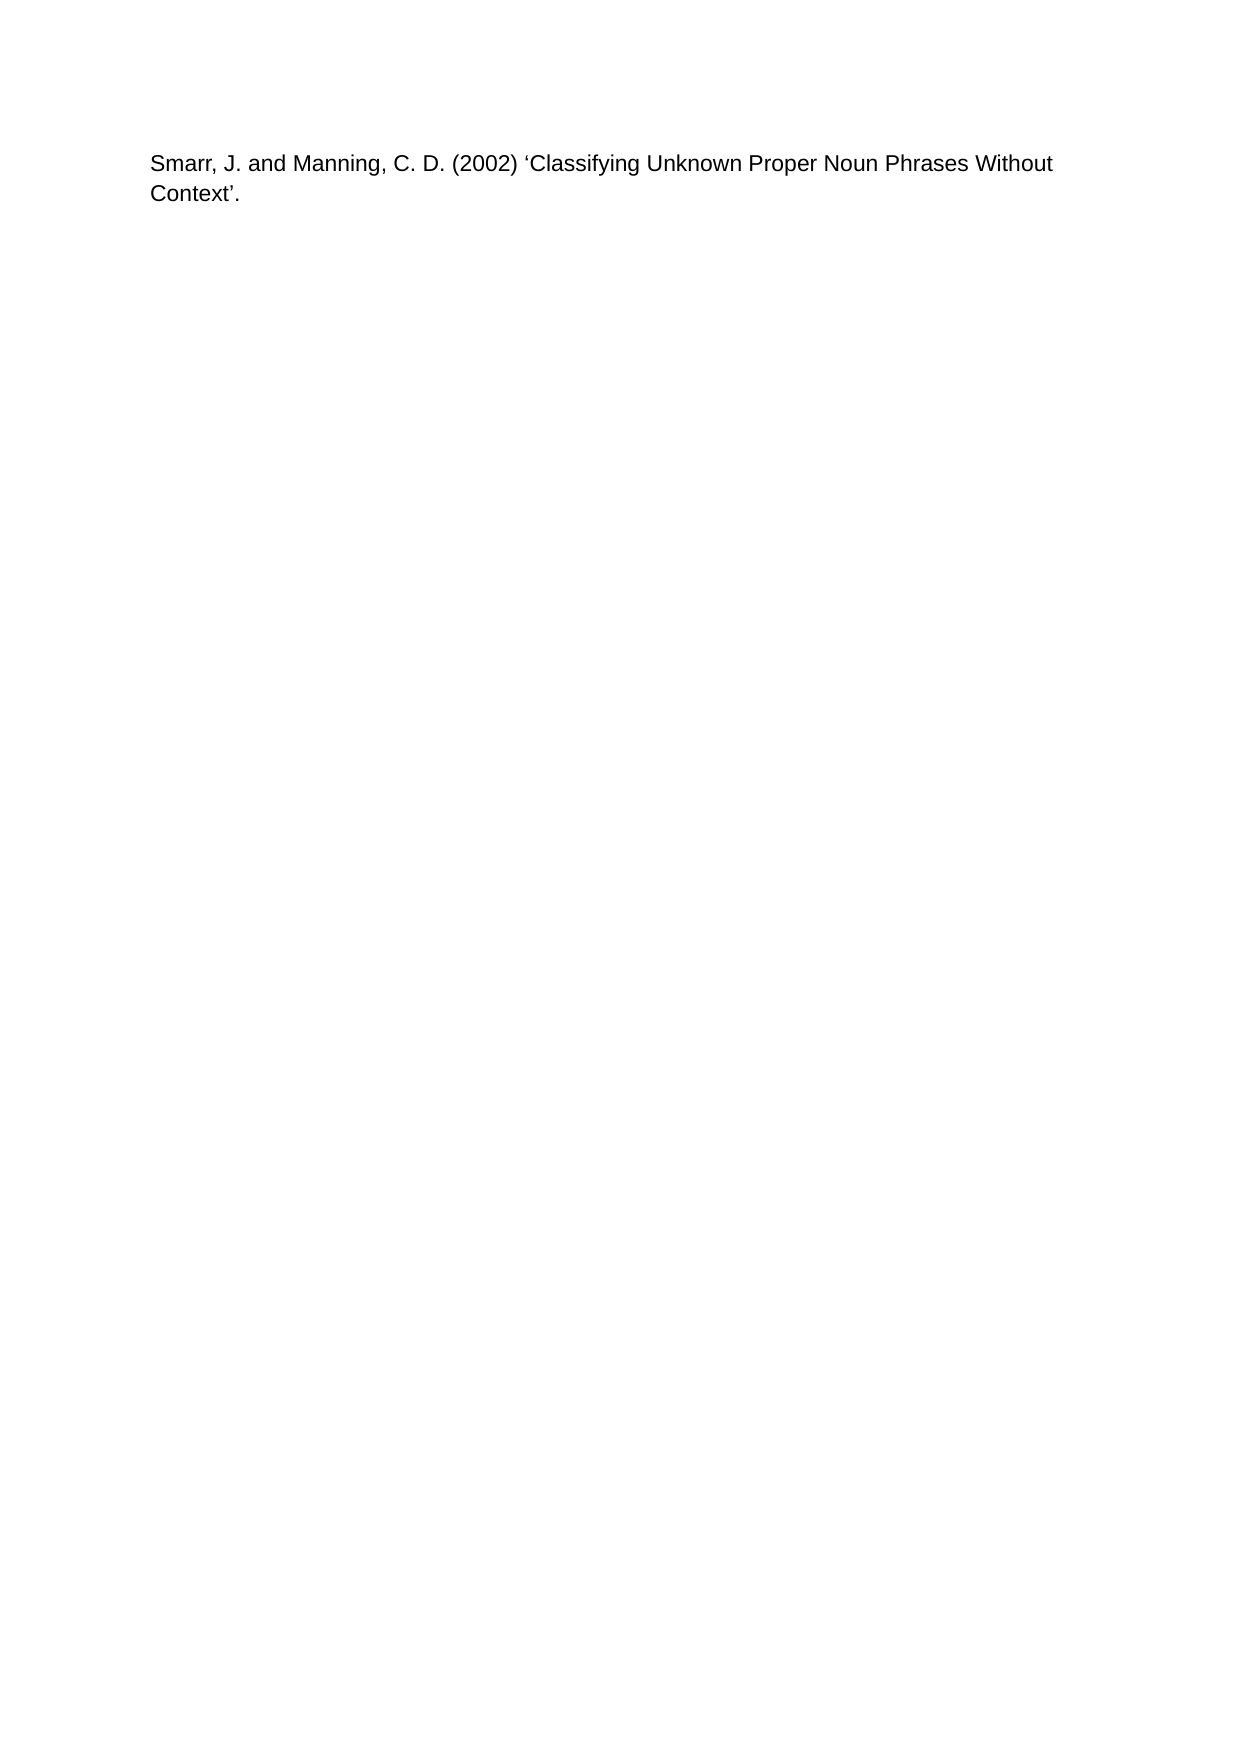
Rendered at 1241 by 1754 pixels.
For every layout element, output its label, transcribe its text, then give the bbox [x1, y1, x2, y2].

text Smarr, J. and Manning, C. D. (2002) ‘Classifying Unknown Proper Noun Phrases Without Context’. [150, 150, 1090, 207]
